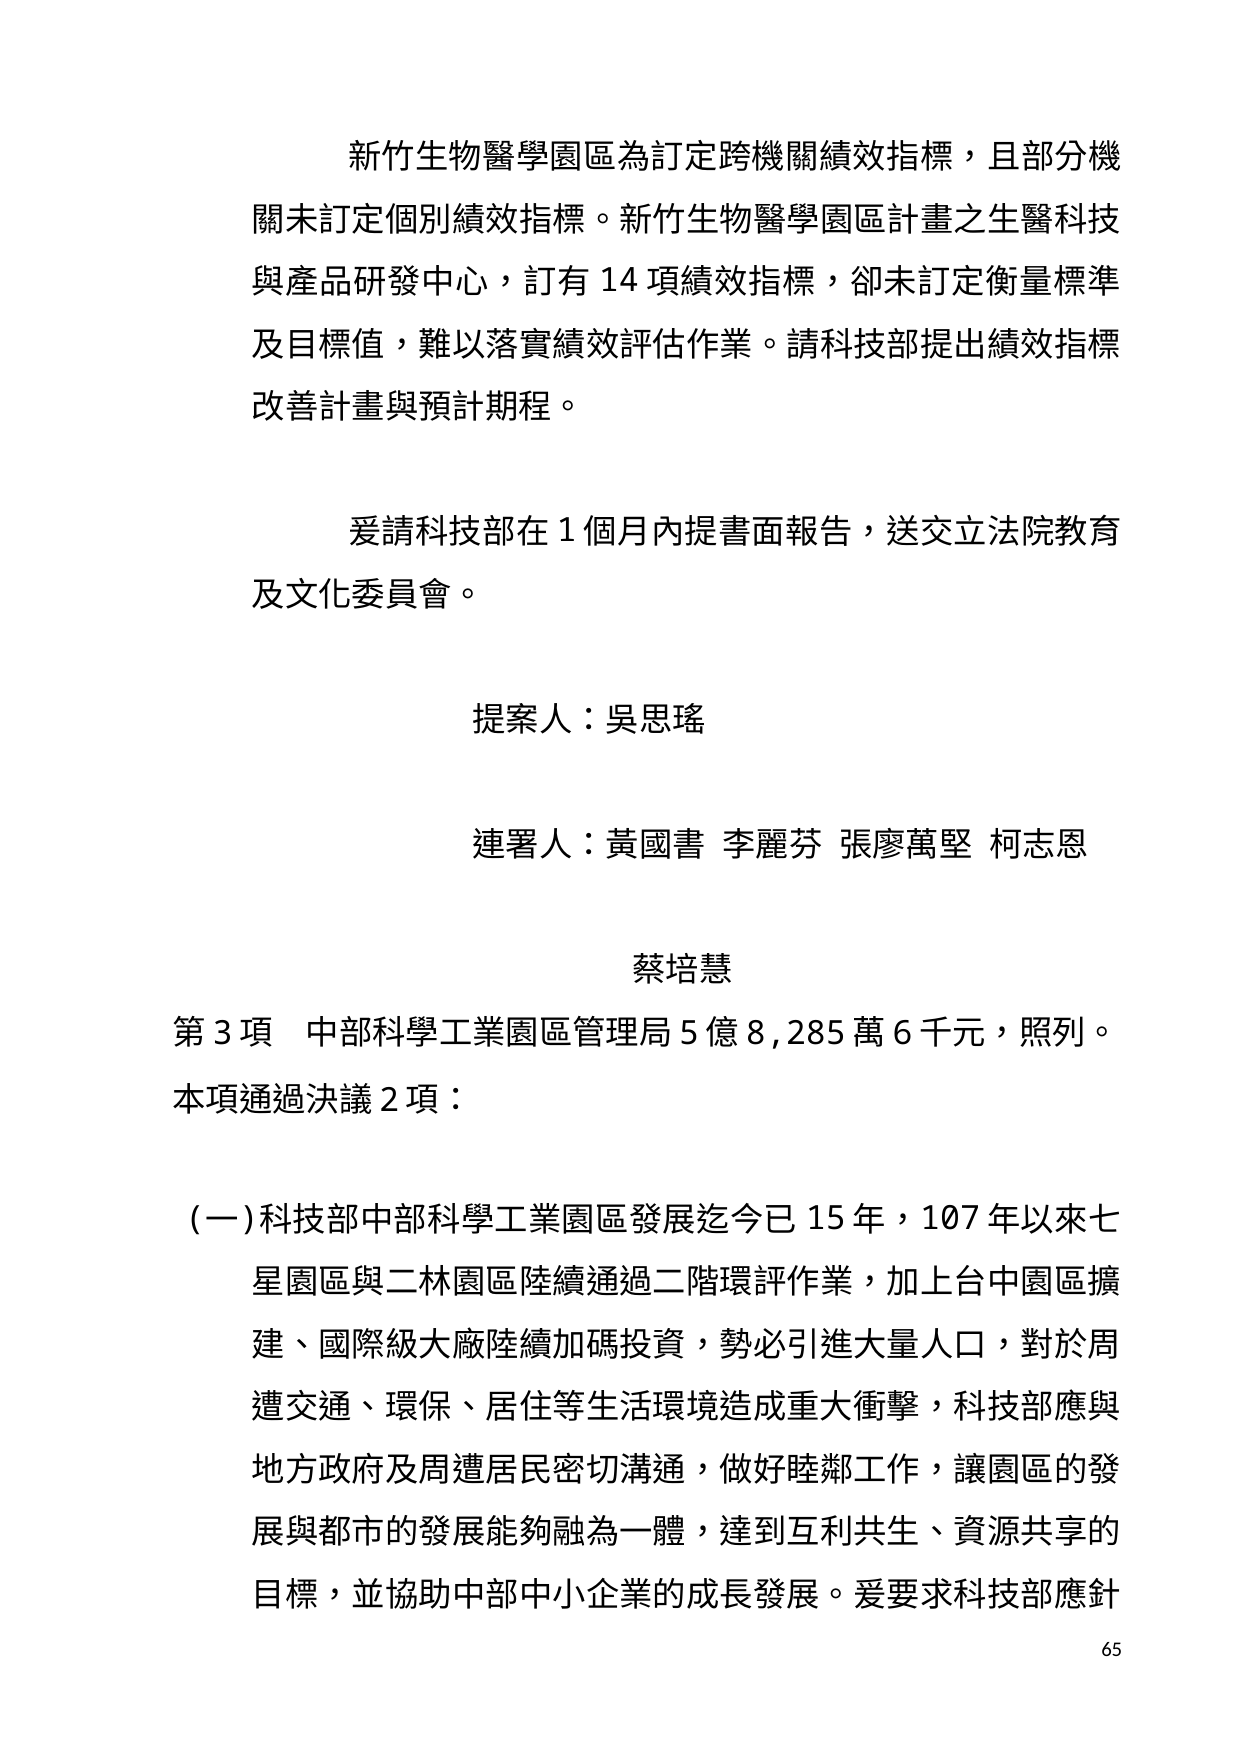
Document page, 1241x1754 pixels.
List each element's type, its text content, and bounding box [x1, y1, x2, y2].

text 爰請科技部在1個月內提書面報告，送交立法院教育及文化委員會。 [185, 487, 1122, 612]
text 本項通過決議2項： [172, 1073, 1122, 1121]
text 新竹生物醫學園區為訂定跨機關績效指標，且部分機關未訂定個別績效指標。新竹生物醫學園區計畫之生醫科技與產品研發中心，訂有14項績效指標，卻未訂定衡量標準及目標值，難以落實績效評估作業。請科技部提出績效指標改善計畫與預計期程。 [185, 112, 1122, 425]
text 蔡培慧 [472, 925, 1122, 987]
text (一)科技部中部科學工業園區發展迄今已15年，107年以來七星園區與二林園區陸續通過二階環評作業，加上台中園區擴建、國際級大廠陸續加碼投資，勢必引進大量人口，對於周遭交通、環保、居住等生活環境造成重大衝擊，科技部應與地方政府及周遭居民密切溝通，做好睦鄰工作，讓園區的發展與都市的發展能夠融為一體，達到互利共生、資源共享的目標，並協助中部中小企業的成長發展。爰要求科技部應針 [185, 1175, 1122, 1612]
text 連署人：黃國書 李麗芬 張廖萬堅 柯志恩 [472, 800, 1122, 862]
text 提案人：吳思瑤 [472, 675, 1122, 737]
text 第3項 中部科學工業園區管理局5億8,285萬6千元，照列。 [172, 1006, 1122, 1054]
